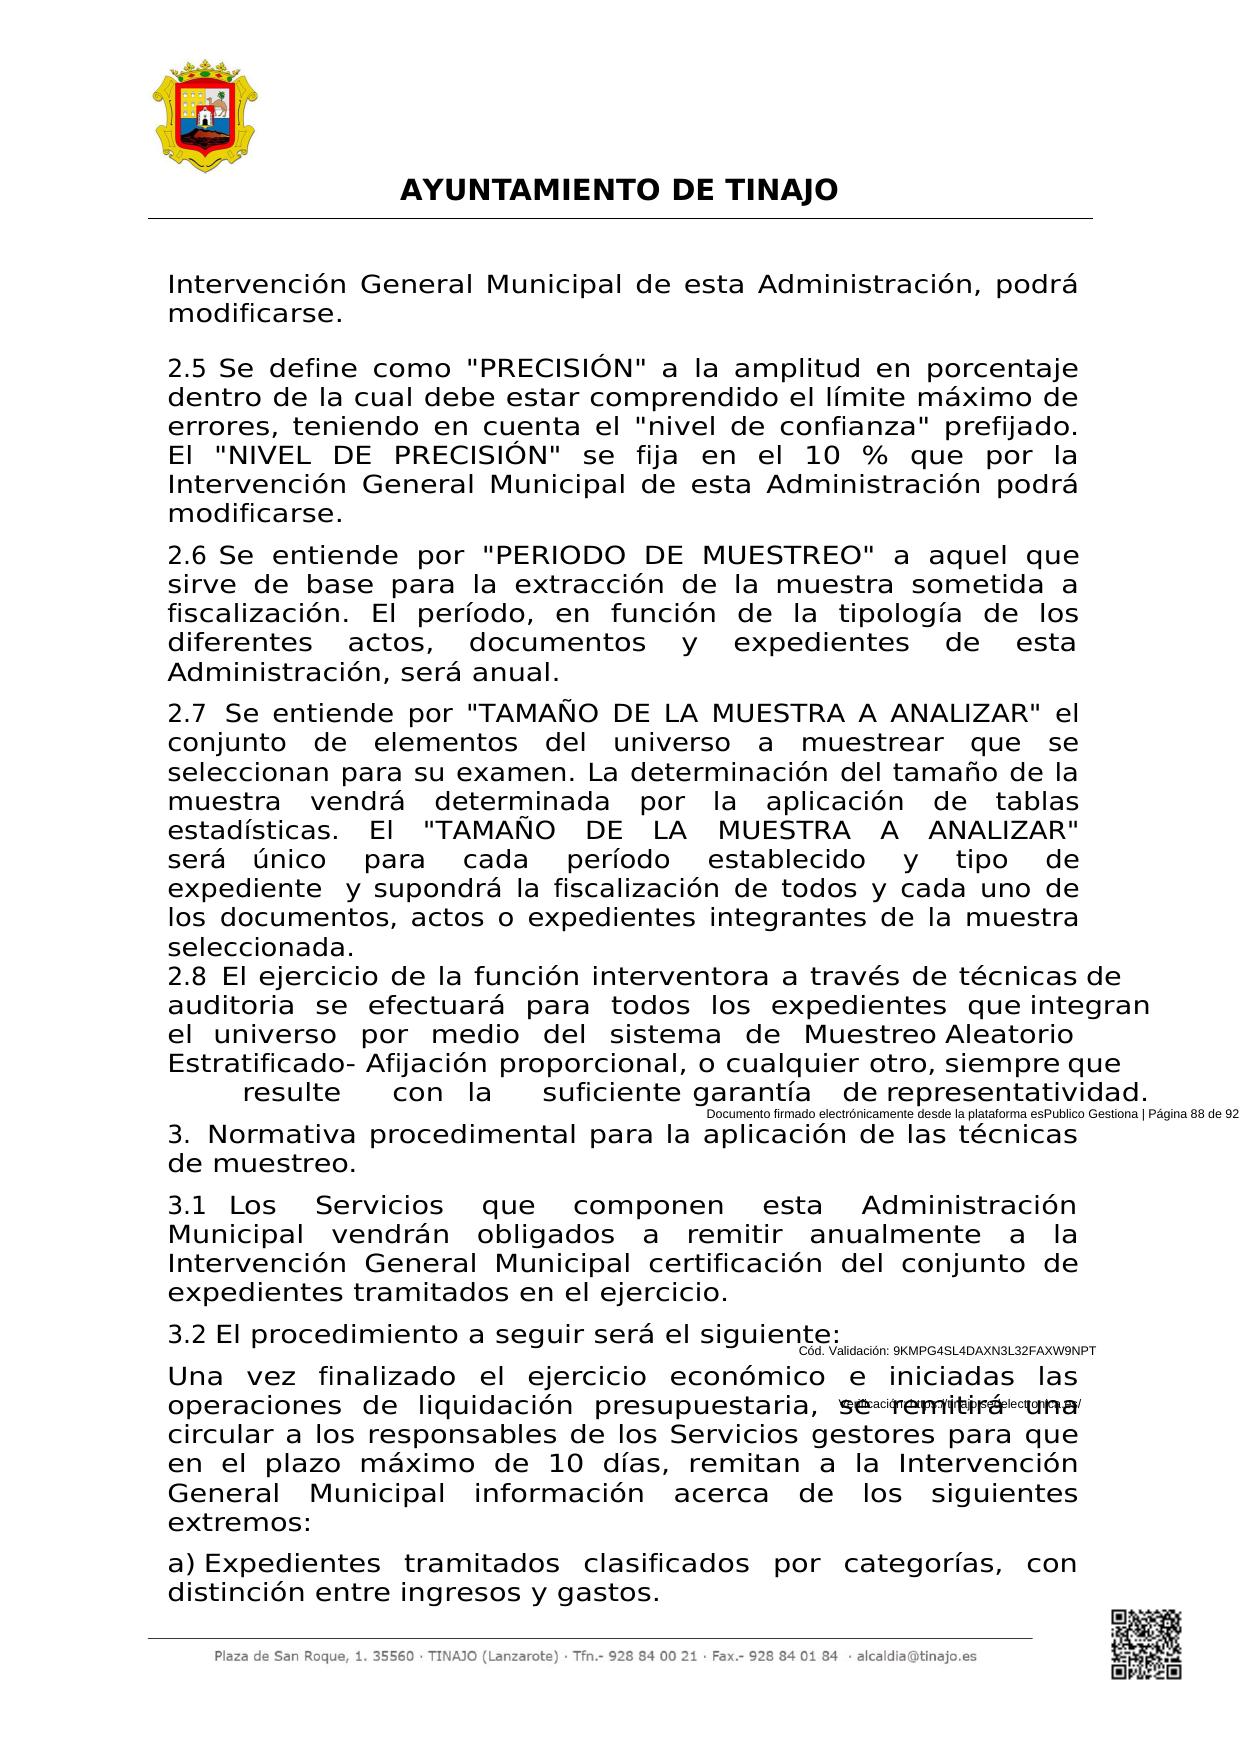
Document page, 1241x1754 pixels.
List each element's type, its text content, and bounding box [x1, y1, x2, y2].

picture [1110, 1608, 1184, 1682]
text 2.5 Se define como "PRECISIÓN" a la amplitud en porcentaje dentro de la cual debe estar comprendido el límite máximo de errores, teniendo en cuenta el "nivel de confianza" prefijado. El "NIVEL DE PRECISIÓN" se fija en el 10 % que por la Intervención General Municipal de esta Administración podrá modificarse. [167, 354, 1079, 529]
picture [147, 59, 262, 174]
text 2.7 Se entiende por "TAMAÑO DE LA MUESTRA A ANALIZAR" el conjunto de elementos del universo a muestrear que se seleccionan para su examen. La determinación del tamaño de la muestra vendrá determinada por la aplicación de tablas estadísticas. El "TAMAÑO DE LA MUESTRA A ANALIZAR" será único para cada período establecido y tipo de expediente y supondrá la fiscalización de todos y cada uno de los documentos, actos o expedientes integrantes de la muestra seleccionada. [167, 699, 1079, 962]
text 3. Normativa procedimental para la aplicación de las técnicas de muestreo. [167, 1120, 1083, 1179]
text 3.1 Los Servicios que componen esta Administración Municipal vendrán obligados a remitir anualmente a la Intervención General Municipal certificación del conjunto de expedientes tramitados en el ejercicio. [167, 1191, 1079, 1308]
text Una vez finalizado el ejercicio económico e iniciadas las operaciones de liquidación presupuestaria, se remitirá una circular a los responsables de los Servicios gestores para que en el plazo máximo de 10 días, remitan a la Intervención General Municipal información acerca de los siguientes extremos: [167, 1362, 1078, 1537]
text AYUNTAMIENTO DE TINAJO [400, 173, 1154, 207]
picture [147, 1638, 1033, 1683]
text 2.8 El ejercicio de la función interventora a través de técnicas de auditoria se efectuará para todos los expedientes que integran el universo por medio del sistema de Muestreo Aleatorio Estratificado- Afijación proporcional, o cualquier otro, siempre que resulte con la suficiente garantía de representatividad. [167, 962, 1152, 1108]
text 3.2 El procedimiento a seguir será el siguiente: [167, 1320, 1154, 1349]
text a) Expedientes tramitados clasificados por categorías, con distinción entre ingresos y gastos. [167, 1549, 1084, 1608]
text 2.6 Se entiende por "PERIODO DE MUESTREO" a aquel que sirve de base para la extracción de la muestra sometida a fiscalización. El período, en función de la tipología de los diferentes actos, documentos y expedientes de esta Administración, será anual. [167, 541, 1079, 687]
text Intervención General Municipal de esta Administración, podrá modificarse. [167, 271, 1084, 329]
